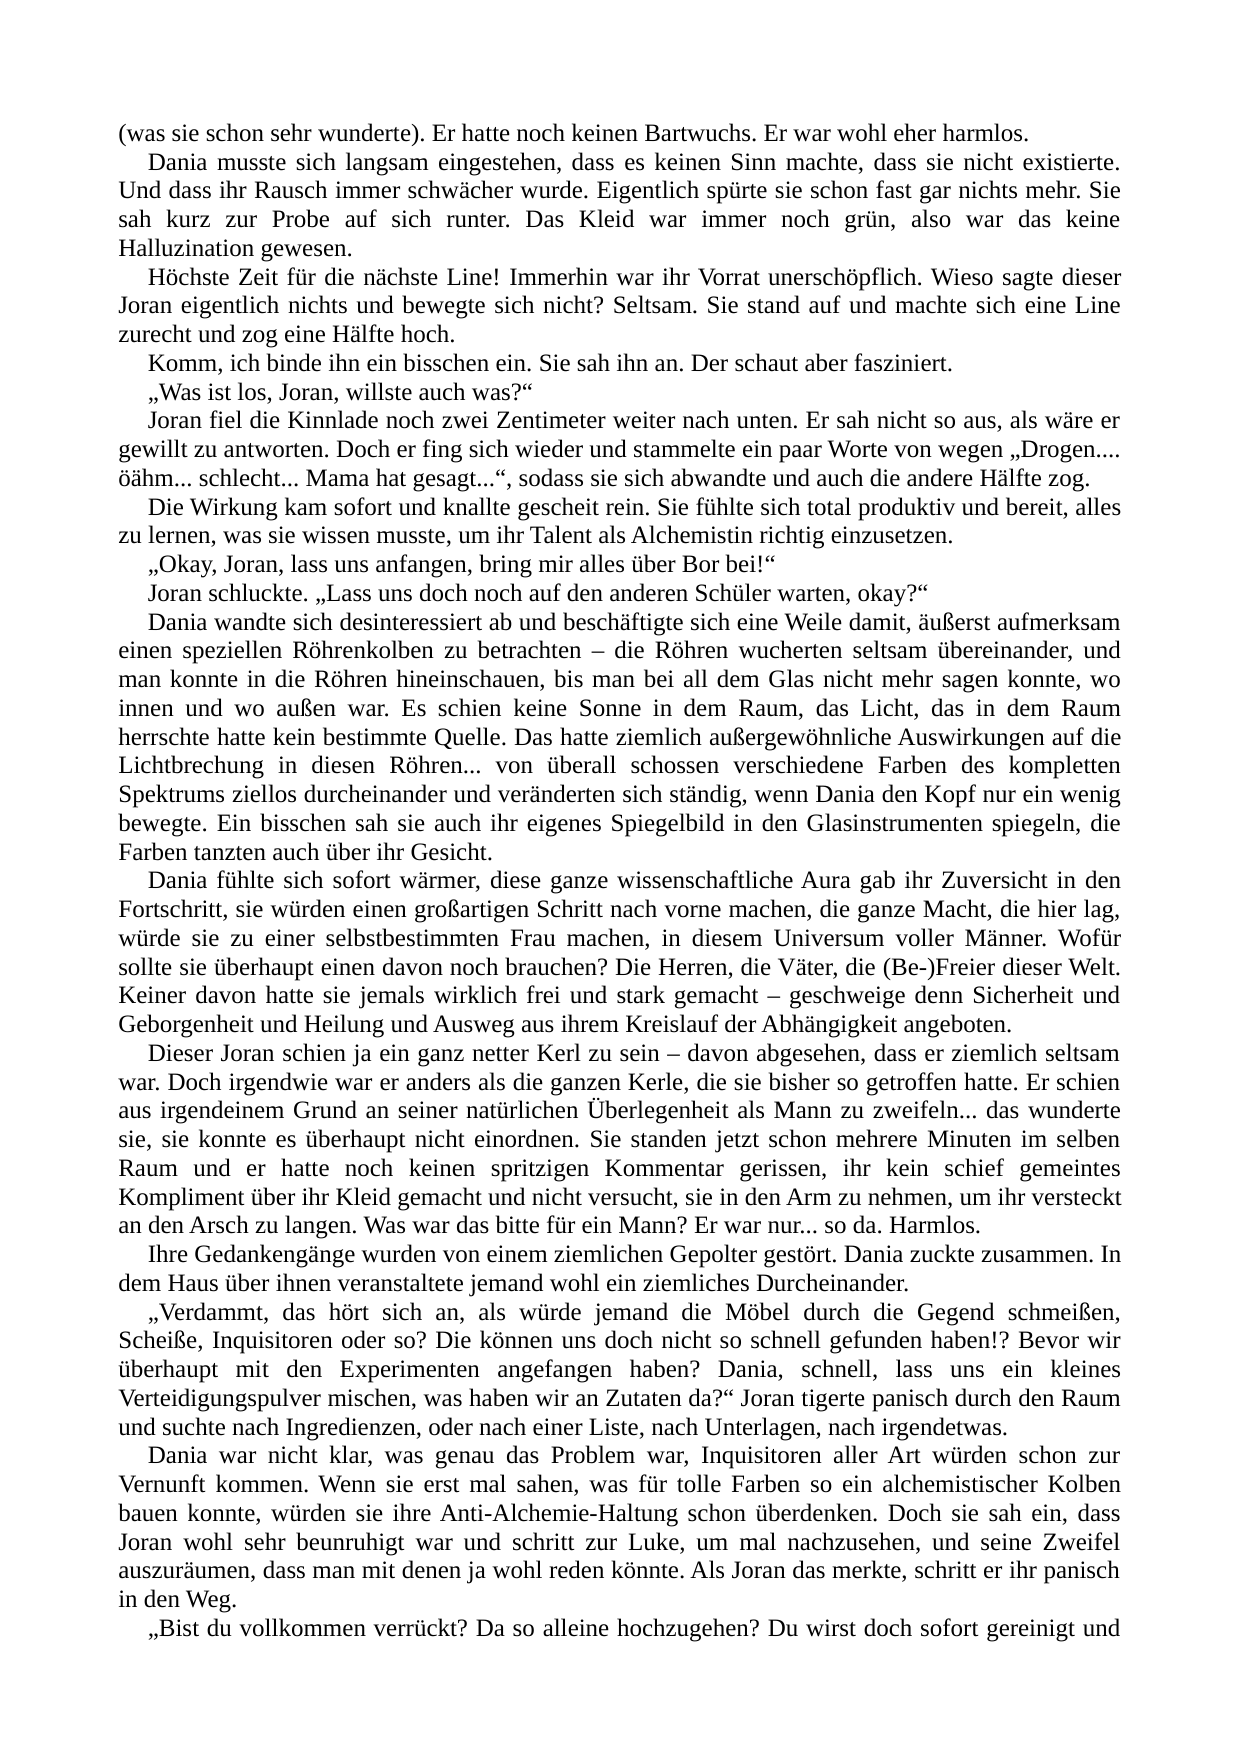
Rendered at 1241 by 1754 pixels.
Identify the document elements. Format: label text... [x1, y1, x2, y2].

text „Verdammt, das hört sich an, als würde jemand die Möbel durch die Gegend schmeißen, Scheiße, Inquisitoren oder so? Die können uns doch nicht so schnell gefunden haben!? Bevor wir überhaupt mit den Experimenten angefangen haben? Dania, schnell, lass uns ein kleines Verteidigungspulver mischen, was haben wir an Zutaten da?“ Joran tigerte panisch durch den Raum und suchte nach Ingredienzen, oder nach einer Liste, nach Unterlagen, nach irgendetwas. [118, 1297, 1122, 1441]
text „Was ist los, Joran, willste auch was?“ [118, 377, 1122, 406]
text Dania war nicht klar, was genau das Problem war, Inquisitoren aller Art würden schon zur Vernunft kommen. Wenn sie erst mal sahen, was für tolle Farben so ein alchemistischer Kolben bauen konnte, würden sie ihre Anti-Alchemie-Haltung schon überdenken. Doch sie sah ein, dass Joran wohl sehr beunruhigt war und schritt zur Luke, um mal nachzusehen, und seine Zweifel auszuräumen, dass man mit denen ja wohl reden könnte. Als Joran das merkte, schritt er ihr panisch in den Weg. [118, 1441, 1122, 1613]
text Komm, ich binde ihn ein bisschen ein. Sie sah ihn an. Der schaut aber fasziniert. [118, 348, 1122, 377]
text „Bist du vollkommen verrückt? Da so alleine hochzugehen? Du wirst doch sofort gereinigt und [118, 1613, 1122, 1642]
text Joran schluckte. „Lass uns doch noch auf den anderen Schüler warten, okay?“ [118, 578, 1122, 607]
text Dania wandte sich desinteressiert ab und beschäftigte sich eine Weile damit, äußerst aufmerksam einen speziellen Röhrenkolben zu betrachten – die Röhren wucherten seltsam übereinander, und man konnte in die Röhren hineinschauen, bis man bei all dem Glas nicht mehr sagen konnte, wo innen und wo außen war. Es schien keine Sonne in dem Raum, das Licht, das in dem Raum herrschte hatte kein bestimmte Quelle. Das hatte ziemlich außergewöhnliche Auswirkungen auf die Lichtbrechung in diesen Röhren... von überall schossen verschiedene Farben des kompletten Spektrums ziellos durcheinander und veränderten sich ständig, wenn Dania den Kopf nur ein wenig bewegte. Ein bisschen sah sie auch ihr eigenes Spiegelbild in den Glasinstrumenten spiegeln, die Farben tanzten auch über ihr Gesicht. [118, 607, 1122, 866]
text Dieser Joran schien ja ein ganz netter Kerl zu sein – davon abgesehen, dass er ziemlich seltsam war. Doch irgendwie war er anders als die ganzen Kerle, die sie bisher so getroffen hatte. Er schien aus irgendeinem Grund an seiner natürlichen Überlegenheit als Mann zu zweifeln... das wunderte sie, sie konnte es überhaupt nicht einordnen. Sie standen jetzt schon mehrere Minuten im selben Raum und er hatte noch keinen spritzigen Kommentar gerissen, ihr kein schief gemeintes Kompliment über ihr Kleid gemacht und nicht versucht, sie in den Arm zu nehmen, um ihr versteckt an den Arsch zu langen. Was war das bitte für ein Mann? Er war nur... so da. Harmlos. [118, 1038, 1122, 1239]
text Dania musste sich langsam eingestehen, dass es keinen Sinn machte, dass sie nicht existierte. Und dass ihr Rausch immer schwächer wurde. Eigentlich spürte sie schon fast gar nichts mehr. Sie sah kurz zur Probe auf sich runter. Das Kleid war immer noch grün, also war das keine Halluzination gewesen. [118, 147, 1122, 262]
text Die Wirkung kam sofort und knallte gescheit rein. Sie fühlte sich total produktiv und bereit, alles zu lernen, was sie wissen musste, um ihr Talent als Alchemistin richtig einzusetzen. [118, 492, 1122, 549]
text Dania fühlte sich sofort wärmer, diese ganze wissenschaftliche Aura gab ihr Zuversicht in den Fortschritt, sie würden einen großartigen Schritt nach vorne machen, die ganze Macht, die hier lag, würde sie zu einer selbstbestimmten Frau machen, in diesem Universum voller Männer. Wofür sollte sie überhaupt einen davon noch brauchen? Die Herren, die Väter, die (Be-)Freier dieser Welt. Keiner davon hatte sie jemals wirklich frei und stark gemacht – geschweige denn Sicherheit und Geborgenheit und Heilung und Ausweg aus ihrem Kreislauf der Abhängigkeit angeboten. [118, 866, 1122, 1038]
text (was sie schon sehr wunderte). Er hatte noch keinen Bartwuchs. Er war wohl eher harmlos. [118, 118, 1122, 147]
text Höchste Zeit für die nächste Line! Immerhin war ihr Vorrat unerschöpflich. Wieso sagte dieser Joran eigentlich nichts und bewegte sich nicht? Seltsam. Sie stand auf und machte sich eine Line zurecht und zog eine Hälfte hoch. [118, 262, 1122, 348]
text Ihre Gedankengänge wurden von einem ziemlichen Gepolter gestört. Dania zuckte zusammen. In dem Haus über ihnen veranstaltete jemand wohl ein ziemliches Durcheinander. [118, 1239, 1122, 1297]
text Joran fiel die Kinnlade noch zwei Zentimeter weiter nach unten. Er sah nicht so aus, als wäre er gewillt zu antworten. Doch er fing sich wieder und stammelte ein paar Worte von wegen „Drogen.... öähm... schlecht... Mama hat gesagt...“, sodass sie sich abwandte und auch die andere Hälfte zog. [118, 406, 1122, 492]
text „Okay, Joran, lass uns anfangen, bring mir alles über Bor bei!“ [118, 549, 1122, 578]
